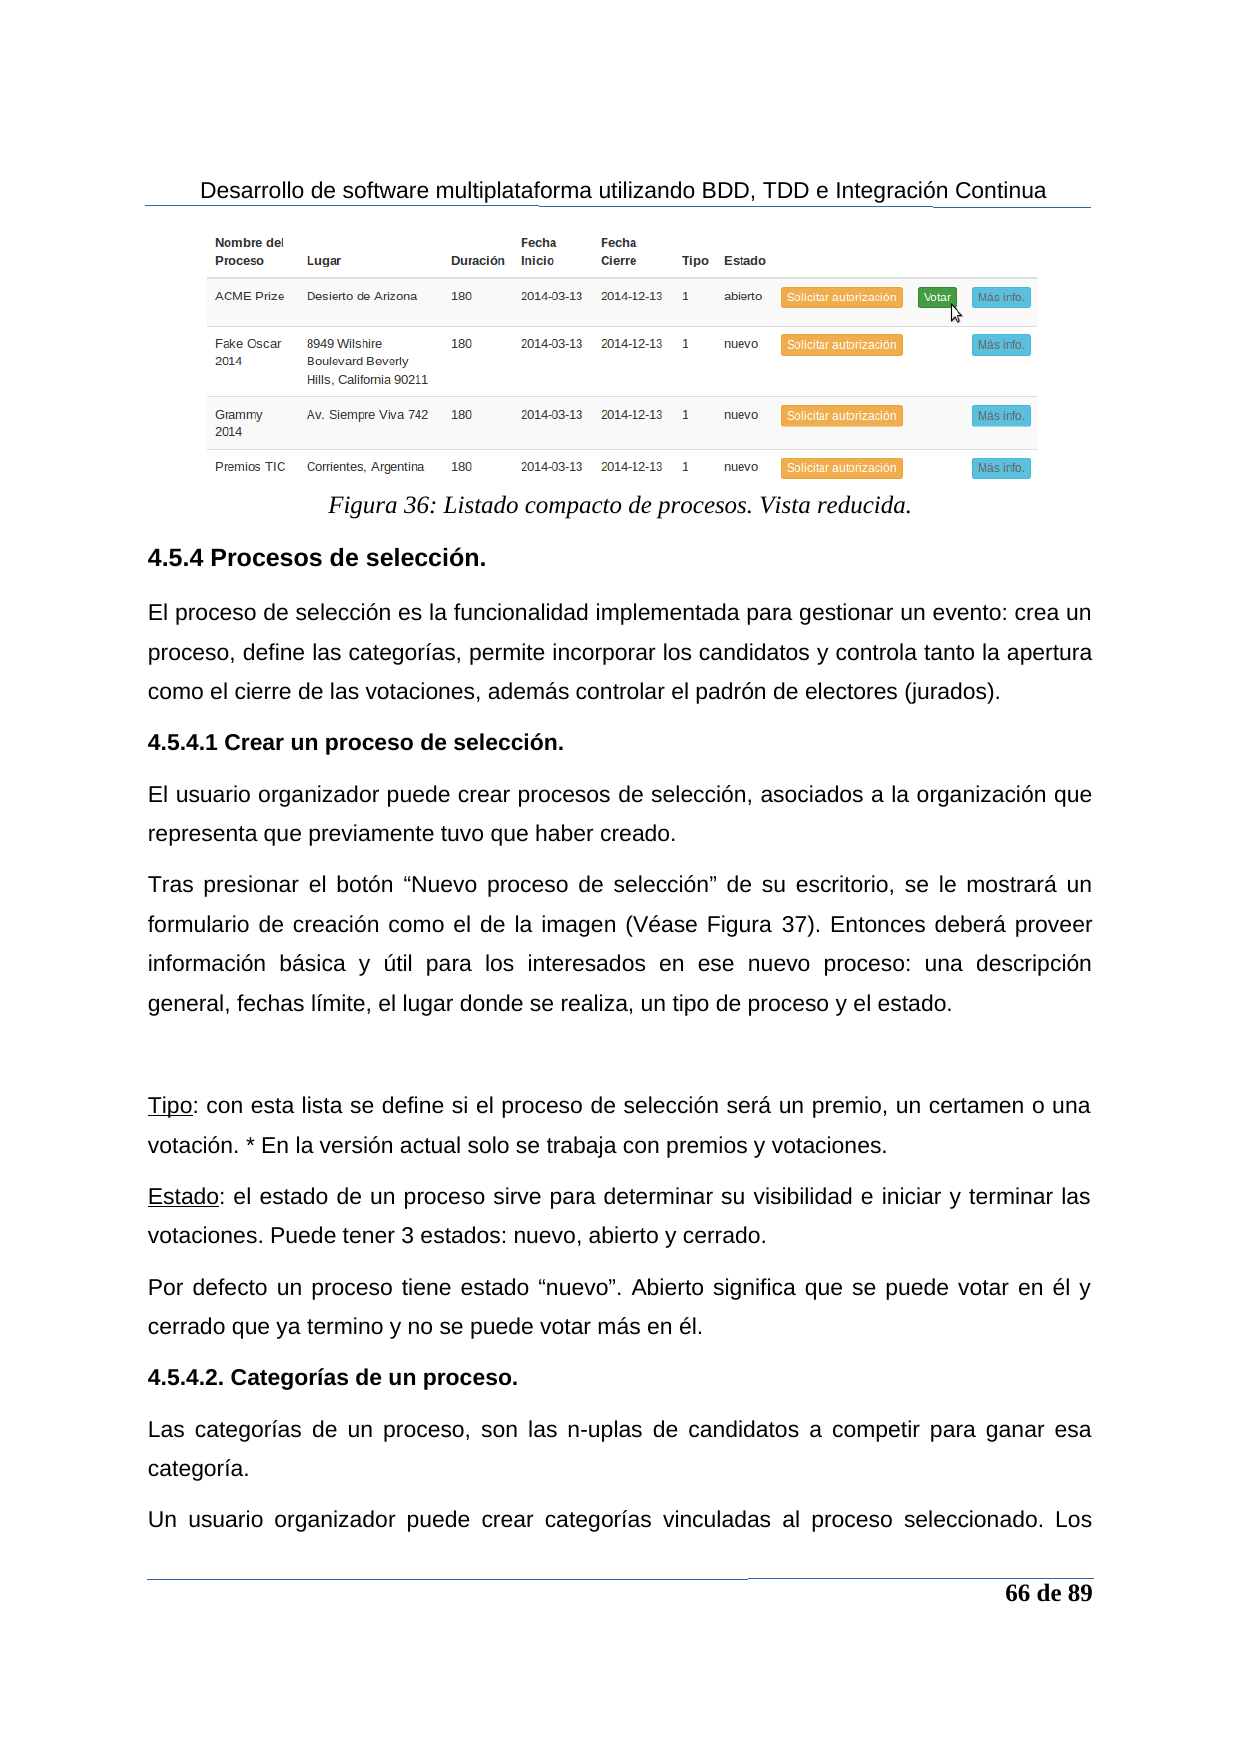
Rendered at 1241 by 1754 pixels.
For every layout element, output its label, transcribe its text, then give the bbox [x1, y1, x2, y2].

text 4.5.4.2. Categorías de un proceso. [148, 1364, 1093, 1391]
list Figura 36: Listado compacto de procesos. Vista reducida. [203, 491, 1037, 519]
text Estado: el estado de un proceso sirve para determinar su visibilidad e iniciar y terminar las votaciones. Puede tener 3 estados: nuevo, abierto y cerrado. [148, 1183, 1093, 1249]
text El usuario organizador puede crear procesos de selección, asociados a la organización que representa que previamente tuvo que haber creado. [148, 781, 1093, 846]
text El proceso de selección es la funcionalidad implementada para gestionar un evento: crea un proceso, define las categorías, permite incorporar los candidatos y controla tanto la apertura como el cierre de las votaciones, además controlar el padrón de electores (jurados). [148, 599, 1093, 704]
picture [202, 235, 1038, 491]
text Por defecto un proceso tiene estado “nuevo”. Abierto significa que se puede votar en él y cerrado que ya termino y no se puede votar más en él. [148, 1274, 1093, 1339]
text 4.5.4.1 Crear un proceso de selección. [148, 729, 1093, 756]
text Tras presionar el botón “Nuevo proceso de selección” de su escritorio, se le mostrará un formulario de creación como el de la imagen (Véase Figura 37). Entonces deberá proveer información básica y útil para los interesados en ese nuevo proceso: una descripción general, fechas límite, el lugar donde se realiza, un tipo de proceso y el estado. [148, 871, 1093, 1016]
subtitle 4.5.4 Procesos de selección. [148, 218, 1093, 572]
text Un usuario organizador puede crear categorías vinculadas al proceso seleccionado. Los [148, 1506, 1093, 1533]
text Las categorías de un proceso, son las n-uplas de candidatos a competir para ganar esa categoría. [148, 1416, 1093, 1481]
text Tipo: con esta lista se define si el proceso de selección será un premio, un certamen o una votación. * En la versión actual solo se trabaja con premios y votaciones. [148, 1092, 1093, 1158]
